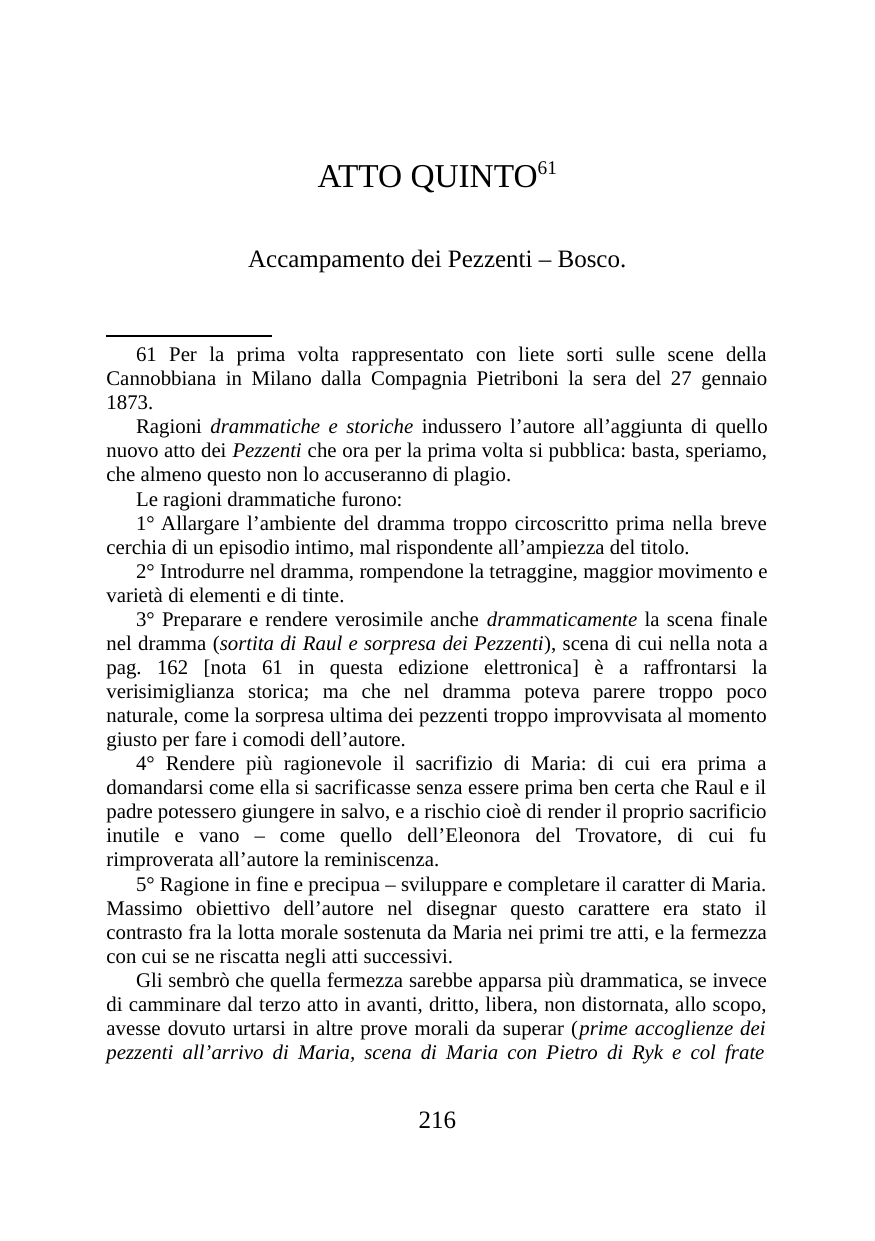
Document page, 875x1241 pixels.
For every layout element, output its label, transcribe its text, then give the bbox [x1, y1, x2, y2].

text 4° Rendere più ragionevole il sacrifizio di Maria: di cui era prima a domandarsi come ella si sacrificasse senza essere prima ben certa che Raul e il padre potessero giungere in salvo, e a rischio cioè di render il proprio sacrificio inutile e vano – come quello dell’Eleonora del Trovatore, di cui fu rimproverata all’autore la reminiscenza. [106, 751, 768, 871]
text 5° Ragione in fine e precipua – sviluppare e completare il caratter di Maria. Massimo obiettivo dell’autore nel disegnar questo carattere era stato il contrasto fra la lotta morale sostenuta da Maria nei primi tre atti, e la fermezza con cui se ne riscatta negli atti successivi. [106, 871, 768, 968]
text Le ragioni drammatiche furono: [106, 486, 768, 511]
text 3° Preparare e rendere verosimile anche drammaticamente la scena finale nel dramma (sortita di Raul e sorpresa dei Pezzenti), scena di cui nella nota a pag. 162 [nota 61 in questa edizione elettronica] è a raffrontarsi la verisimiglianza storica; ma che nel dramma poteva parere troppo poco naturale, come la sorpresa ultima dei pezzenti troppo improvvisata al momento giusto per fare i comodi dell’autore. [106, 607, 768, 751]
text Accampamento dei Pezzenti – Bosco. [106, 244, 768, 273]
text Ragioni drammatiche e storiche indussero l’autore all’aggiunta di quello nuovo atto dei Pezzenti che ora per la prima volta si pubblica: basta, speriamo, che almeno questo non lo accuseranno di plagio. [106, 414, 768, 486]
text Gli sembrò che quella fermezza sarebbe apparsa più drammatica, se invece di camminare dal terzo atto in avanti, dritto, libera, non distornata, allo scopo, avesse dovuto urtarsi in altre prove morali da superar (prime accoglienze dei pezzenti all’arrivo di Maria, scena di Maria con Pietro di Ryk e col frate [106, 968, 768, 1064]
text 1° Allargare l’ambiente del dramma troppo circoscritto prima nella breve cerchia di un episodio intimo, mal rispondente all’ampiezza del titolo. [106, 511, 768, 559]
text 2° Introdurre nel dramma, rompendone la tetraggine, maggior movimento e varietà di elementi e di tinte. [106, 559, 768, 607]
text Per la prima volta rappresentato con liete sorti sulle scene della Cannobbiana in Milano dalla Compagnia Pietriboni la sera del 27 gennaio 1873. [106, 342, 768, 414]
subtitle ATTO QUINTO [106, 156, 768, 194]
